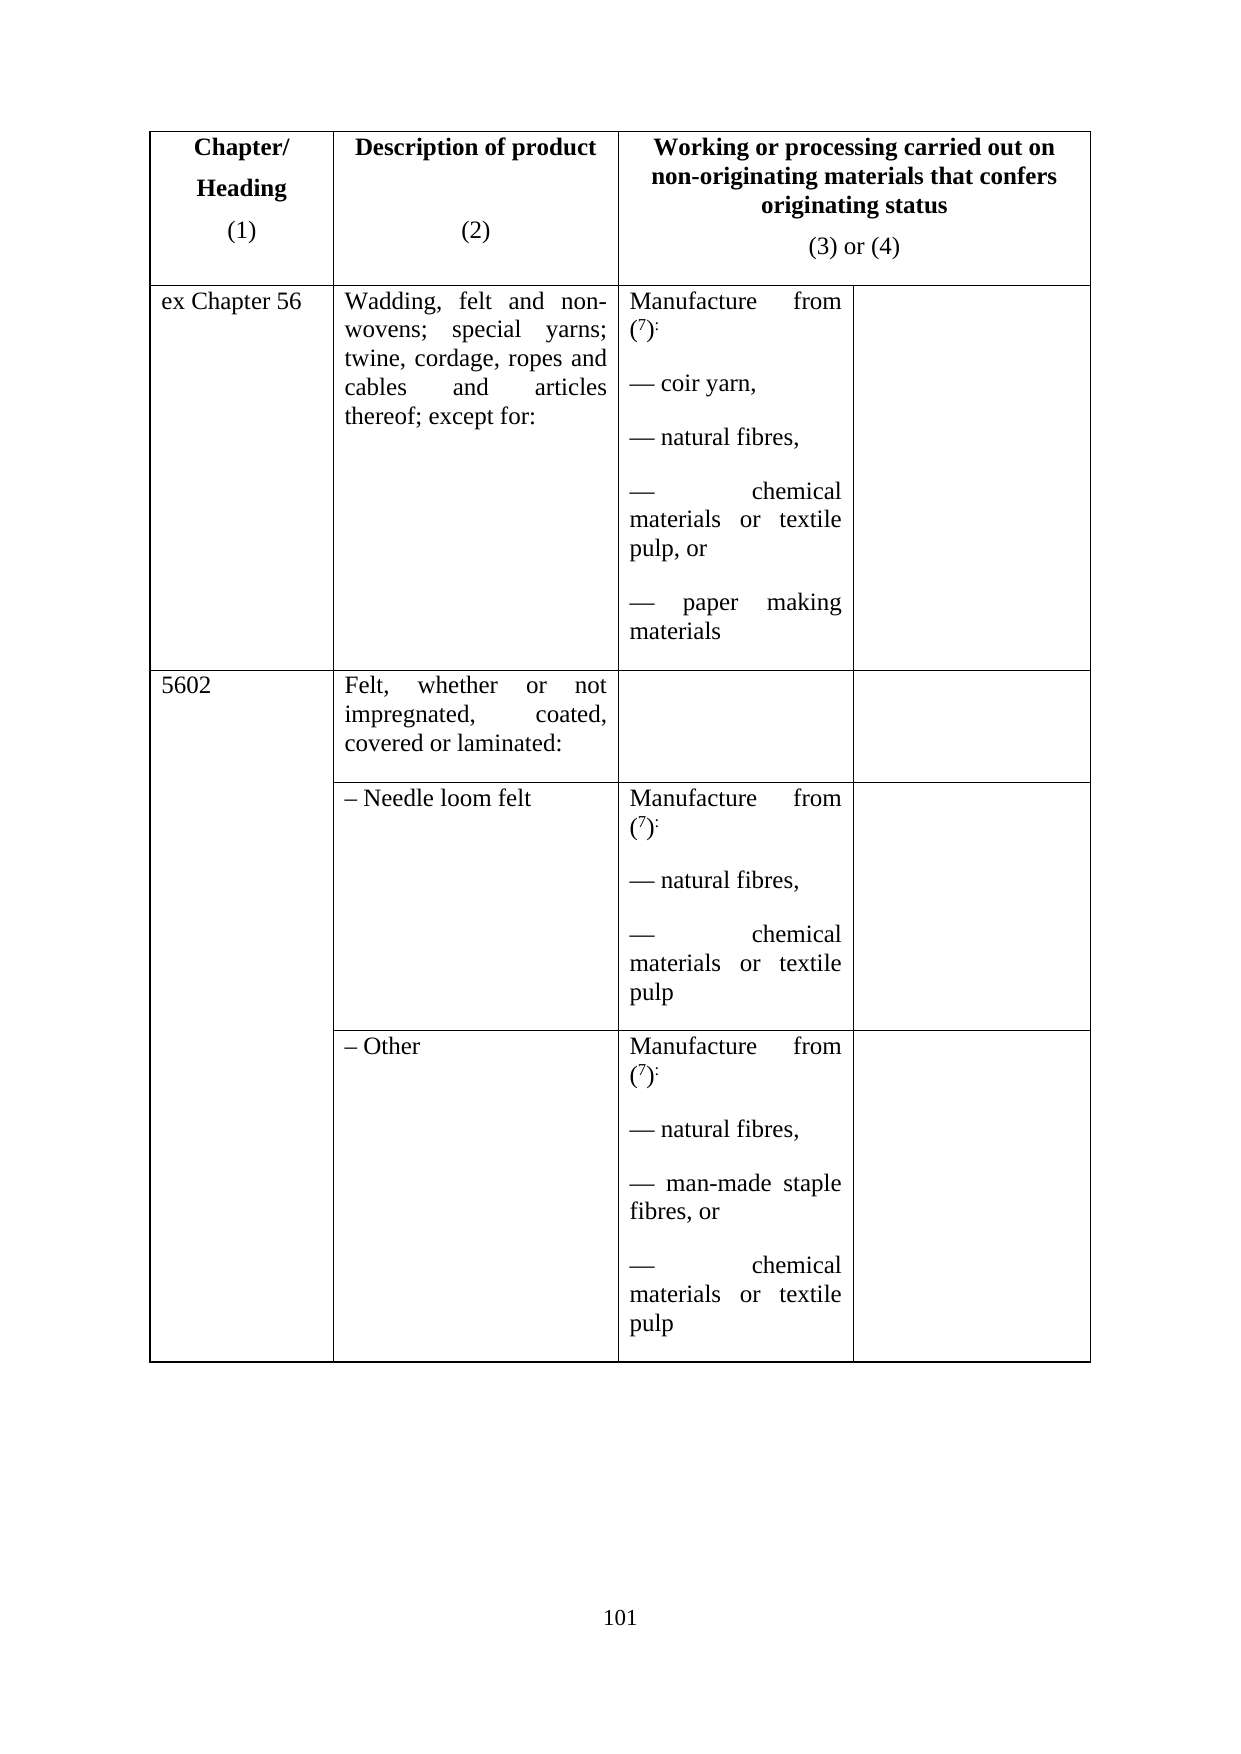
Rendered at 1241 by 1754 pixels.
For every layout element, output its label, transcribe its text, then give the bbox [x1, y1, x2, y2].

table_cell Manufacture from (7): — coir yarn, — natural fibres, — chemical materials or textile pulp, or — paper making materials [619, 286, 853, 669]
table_header Description of product (2) [334, 132, 618, 285]
table_cell Manufacture from (7): — natural fibres, — man-made staple fibres, or — chemical materials or textile pulp [619, 1031, 853, 1361]
table_cell Manufacture from (7): — natural fibres, — chemical materials or textile pulp [619, 783, 853, 1030]
table_header Chapter/ Heading (1) [151, 132, 333, 285]
table_cell [854, 671, 1090, 782]
table_cell [151, 782, 333, 1030]
table_cell [619, 671, 853, 782]
table_cell [854, 286, 1090, 669]
table_cell – Needle loom felt [334, 783, 618, 1030]
table_cell ex Chapter 56 [151, 286, 333, 669]
table_cell – Other [334, 1031, 618, 1361]
table_cell 5602 [151, 671, 333, 782]
table_cell Felt, whether or not impregnated, coated, covered or laminated: [334, 671, 618, 782]
table_cell Wadding, felt and non-wovens; special yarns; twine, cordage, ropes and cables and articles thereof; except for: [334, 286, 618, 669]
table_cell [854, 1031, 1090, 1361]
table_cell [151, 1030, 333, 1361]
table_cell [854, 783, 1090, 1030]
table_header Working or processing carried out on non-originating materials that confers originating status (3) or (4) [619, 132, 1090, 285]
